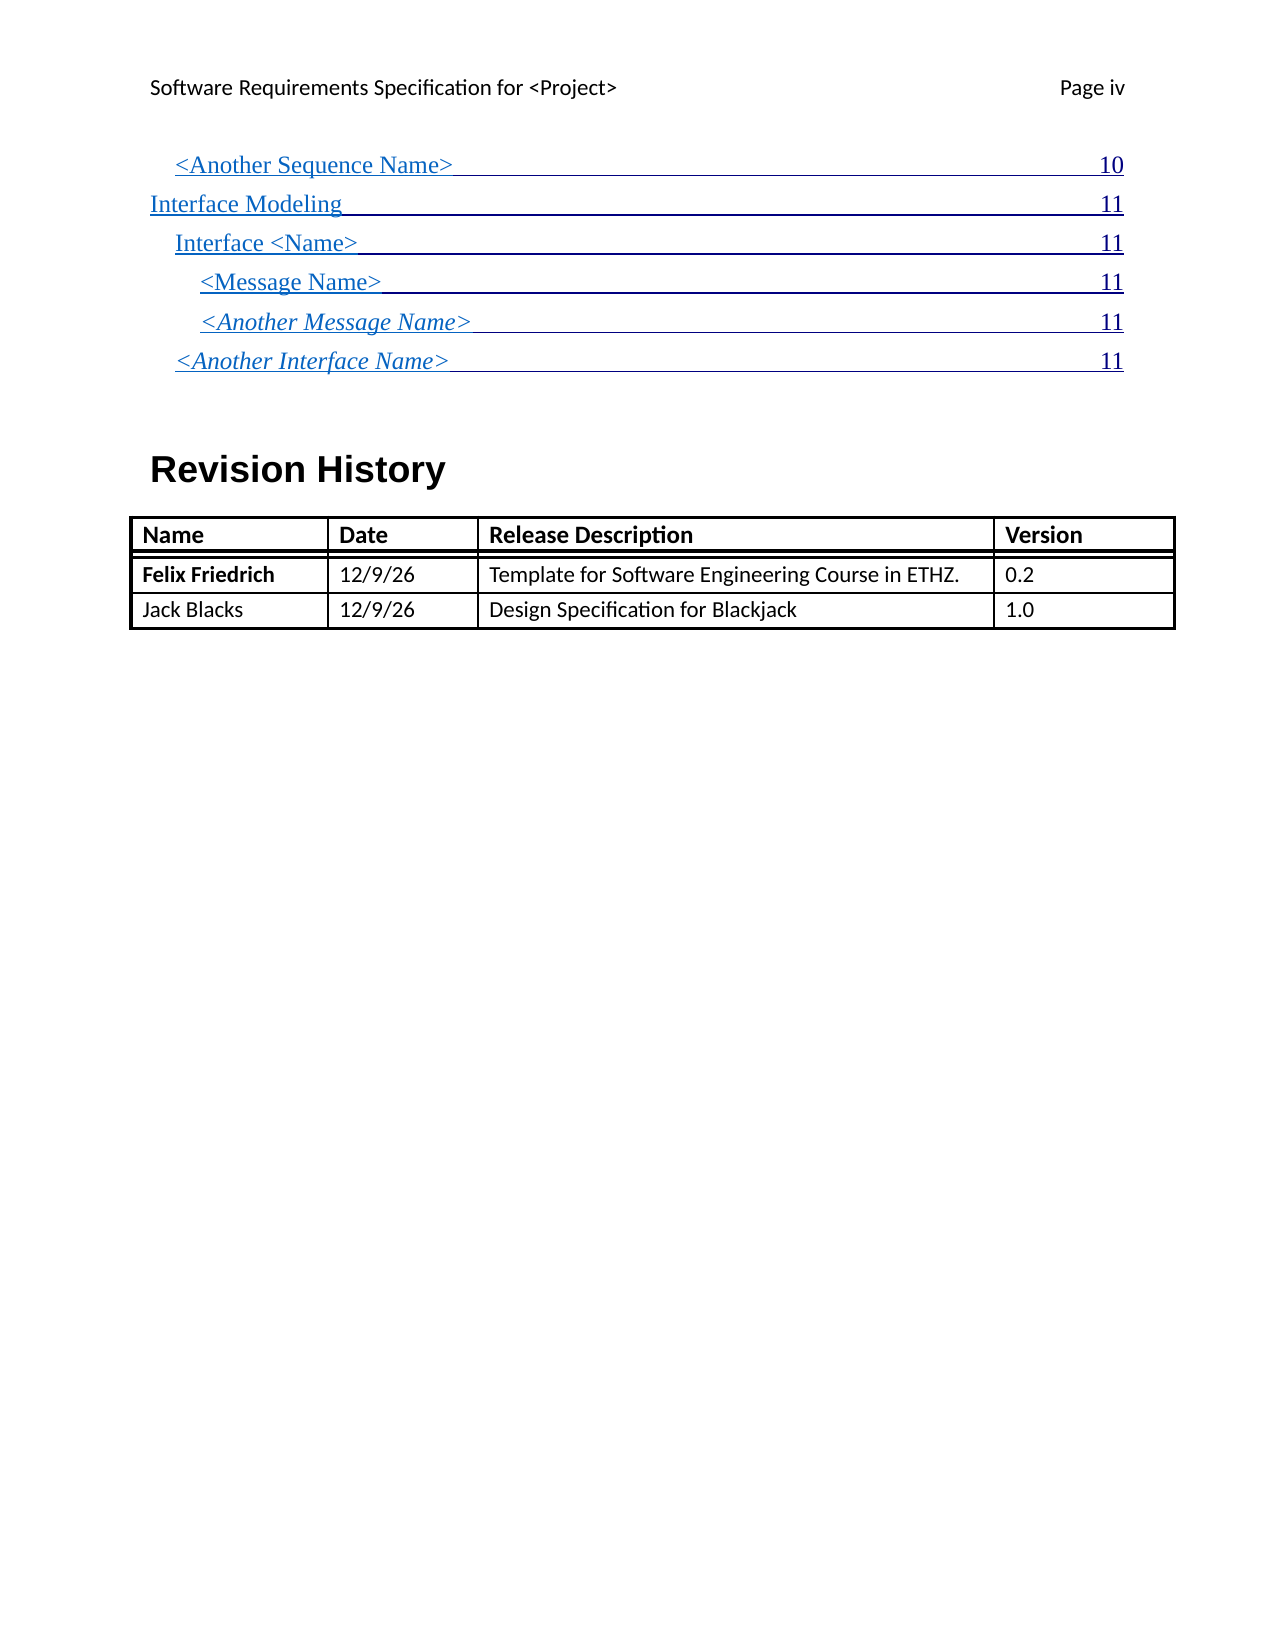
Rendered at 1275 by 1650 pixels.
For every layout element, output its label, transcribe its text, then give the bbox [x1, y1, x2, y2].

text Revision History [150, 447, 1125, 491]
text Interface <Name> 11 [175, 228, 1125, 257]
table_header Version [995, 519, 1173, 549]
table_cell Design Specification for Blackjack [479, 594, 993, 627]
table_cell 1.0 [995, 594, 1173, 627]
text <Another Message Name> 11 [200, 307, 1125, 335]
text <Another Interface Name> 11 [175, 346, 1125, 374]
table_cell 0.2 [995, 559, 1173, 592]
table_header Name [133, 519, 327, 549]
text <Message Name> 11 [200, 267, 1125, 296]
text Interface Modeling 11 [150, 189, 1125, 218]
table_cell Jack Blacks [133, 594, 327, 627]
table_cell Felix Friedrich [133, 559, 327, 592]
table_cell Template for Software Engineering Course in ETHZ. [479, 559, 993, 592]
text <Another Sequence Name> 10 [175, 150, 1125, 179]
table_header Release Description [479, 519, 993, 549]
table_cell 3/30/22 [329, 594, 477, 627]
table_header Date [329, 519, 477, 549]
table_cell 3/30/22 [329, 559, 477, 592]
